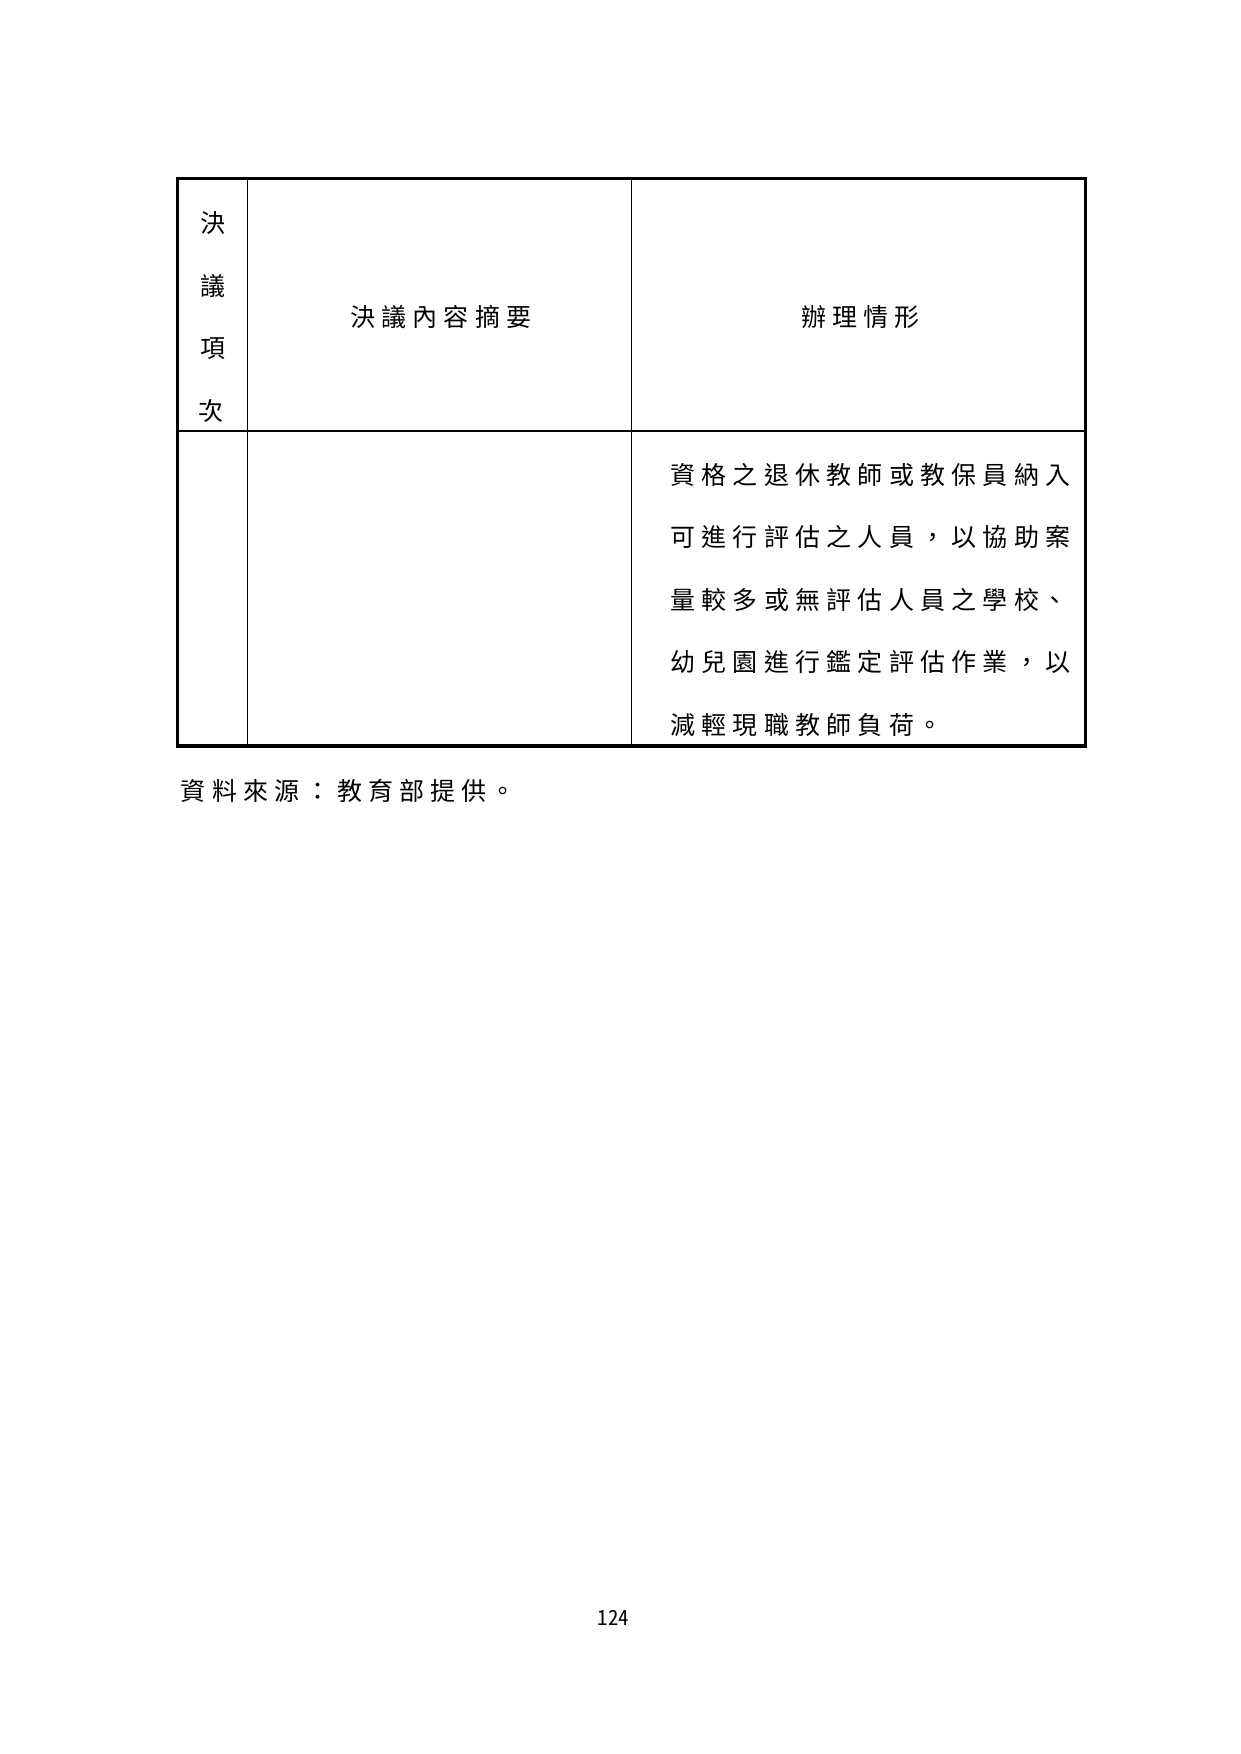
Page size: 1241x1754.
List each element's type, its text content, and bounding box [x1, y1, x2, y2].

table_header 決議內容摘要 [248, 180, 631, 430]
table_header 辦理情形 [632, 180, 1084, 430]
table_cell 資格之退休教師或教保員納入可進行評估之人員，以協助案量較多或無評估人員之學校、幼兒園進行鑑定評估作業，以減輕現職教師負荷。 [632, 432, 1084, 744]
text 資料來源：教育部提供。 [177, 748, 1063, 810]
table_cell [248, 432, 631, 744]
table_cell [179, 432, 247, 744]
table_header 決議項次 [179, 180, 247, 430]
